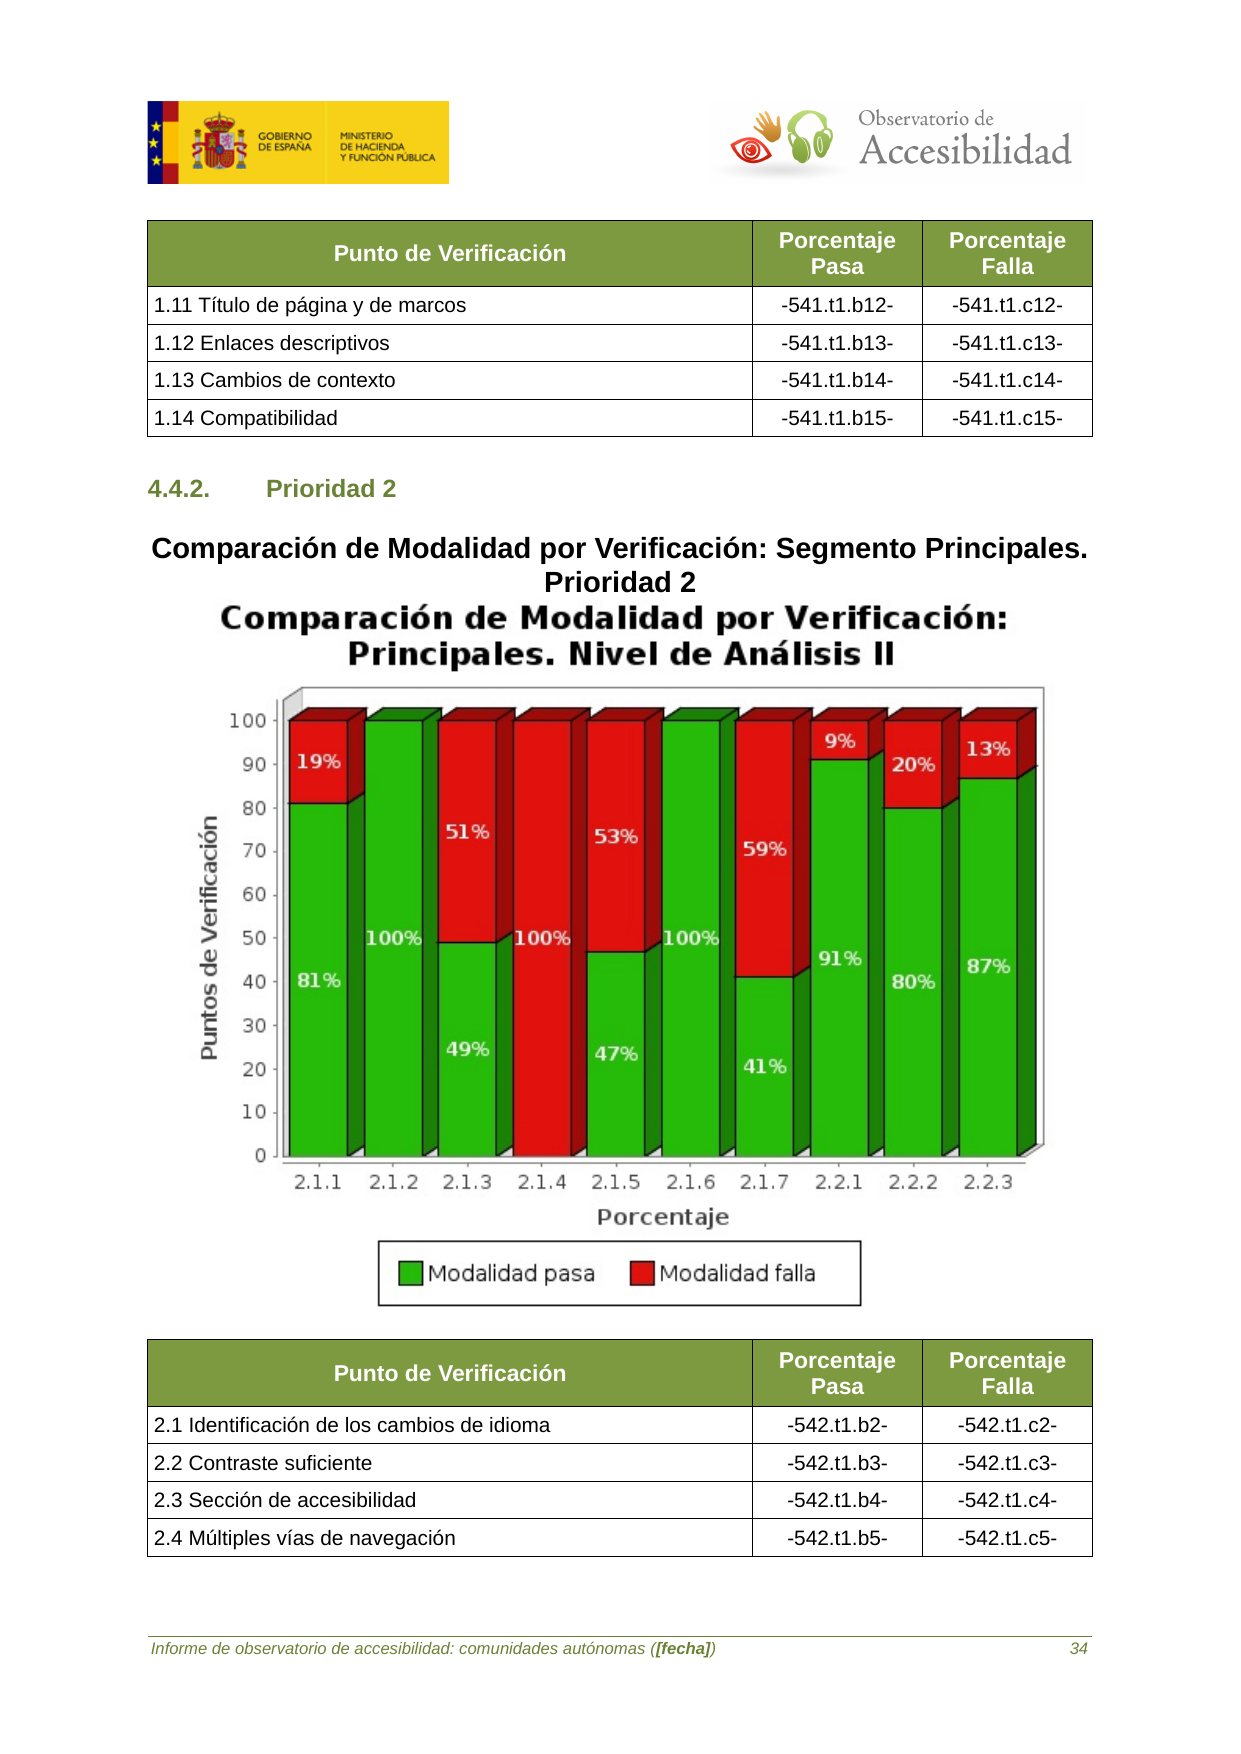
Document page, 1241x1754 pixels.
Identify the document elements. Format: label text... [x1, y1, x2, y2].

table_cell -541.t1.b12- [753, 287, 922, 323]
text Comparación de Modalidad por Verificación: Segmento Principales. Prioridad 2 [148, 531, 1092, 598]
table_cell 2.3 Sección de accesibilidad [148, 1482, 752, 1518]
picture [178, 598, 1062, 1308]
table_cell -541.t1.b15- [753, 400, 922, 436]
table_cell -541.t1.c15- [923, 400, 1092, 436]
table_cell 1.13 Cambios de contexto [148, 362, 752, 398]
table_cell -542.t1.c5- [923, 1519, 1092, 1556]
table_header Porcentaje Pasa [753, 1340, 922, 1406]
table_header Porcentaje Falla [923, 1340, 1092, 1406]
table_cell -542.t1.b4- [753, 1482, 922, 1518]
table_cell -541.t1.c12- [923, 287, 1092, 323]
table_cell -541.t1.c14- [923, 362, 1092, 398]
table_cell -541.t1.b14- [753, 362, 922, 398]
table_cell 2.4 Múltiples vías de navegación [148, 1519, 752, 1556]
table_header Porcentaje Pasa [753, 221, 922, 286]
table_cell 1.12 Enlaces descriptivos [148, 325, 752, 361]
table_cell -542.t1.c3- [923, 1444, 1092, 1481]
picture [710, 101, 1086, 184]
picture [147, 101, 450, 184]
subtitle Prioridad 2 [148, 474, 1092, 503]
table_cell -542.t1.b3- [753, 1444, 922, 1481]
table_cell -542.t1.b5- [753, 1519, 922, 1556]
table_cell -542.t1.c2- [923, 1407, 1092, 1443]
table_header Punto de Verificación [148, 1340, 752, 1406]
table_cell 2.2 Contraste suficiente [148, 1444, 752, 1481]
table_cell 2.1 Identificación de los cambios de idioma [148, 1407, 752, 1443]
table_cell -541.t1.c13- [923, 325, 1092, 361]
table_header Punto de Verificación [148, 221, 752, 286]
table_cell -542.t1.c4- [923, 1482, 1092, 1518]
table_cell -541.t1.b13- [753, 325, 922, 361]
table_header Porcentaje Falla [923, 221, 1092, 286]
table_cell 1.14 Compatibilidad [148, 400, 752, 436]
table_cell -542.t1.b2- [753, 1407, 922, 1443]
table_cell 1.11 Título de página y de marcos [148, 287, 752, 323]
